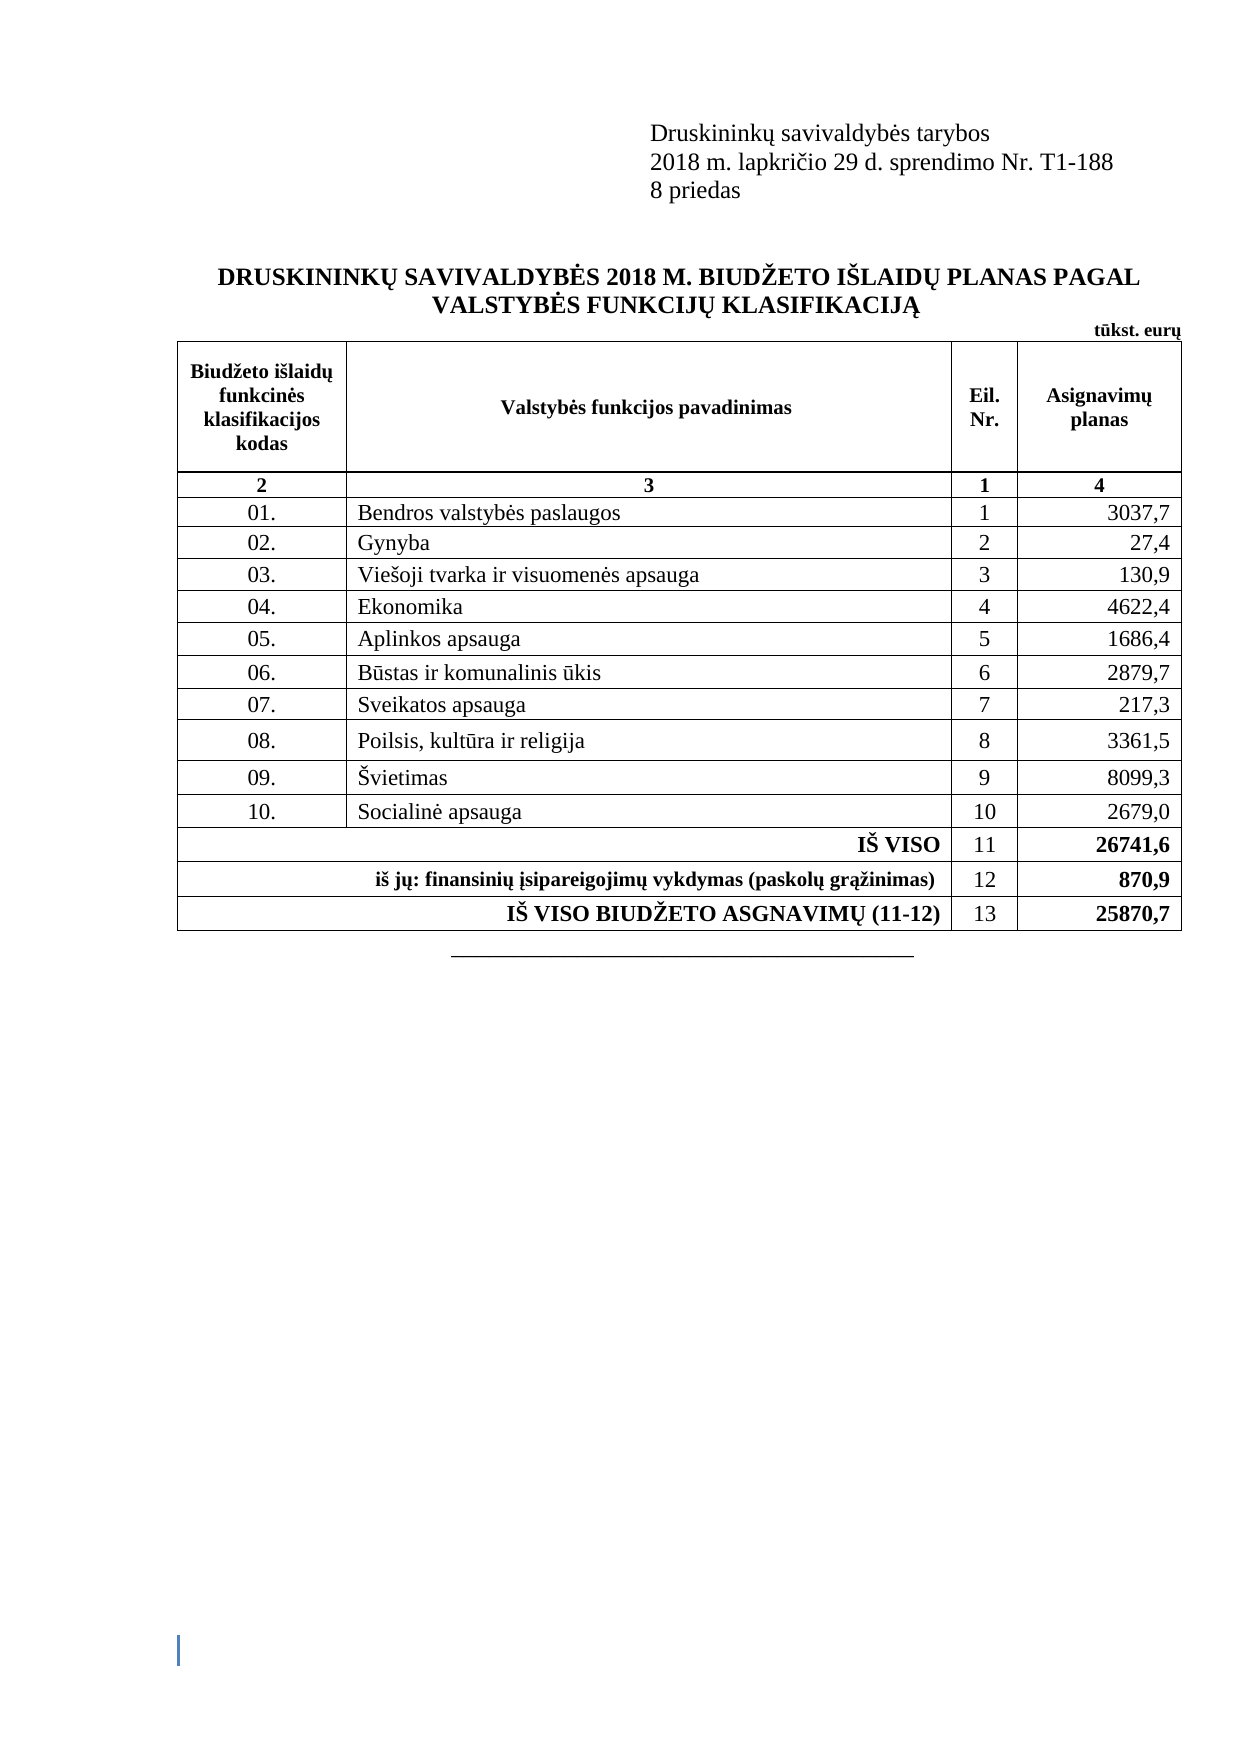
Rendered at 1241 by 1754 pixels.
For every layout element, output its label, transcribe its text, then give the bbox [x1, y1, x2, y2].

text tūkst. eurų [177, 319, 1181, 341]
table_cell 4622,4 [1018, 591, 1181, 622]
table_cell 2879,7 [1018, 656, 1181, 688]
table_cell 02. [178, 527, 346, 557]
table_cell 130,9 [1018, 559, 1181, 590]
table_cell 1 [952, 473, 1017, 497]
table_cell 05. [178, 623, 346, 655]
table_cell 10 [952, 795, 1017, 827]
table_cell 25870,7 [1018, 897, 1181, 930]
table_cell 3 [347, 473, 951, 497]
table_cell Švietimas [347, 761, 951, 794]
text _____________________________________ [177, 931, 1181, 960]
table_cell Ekonomika [347, 591, 951, 622]
table_header Valstybės funkcijos pavadinimas [347, 342, 951, 471]
table_cell Sveikatos apsauga [347, 689, 951, 719]
table_cell Gynyba [347, 527, 951, 557]
table_cell 2 [178, 473, 346, 497]
table_cell Socialinė apsauga [347, 795, 951, 827]
table_cell 11 [952, 828, 1017, 861]
table_cell 3 [952, 559, 1017, 590]
table_header Asignavimų planas [1018, 342, 1181, 471]
table_cell Poilsis, kultūra ir religija [347, 720, 951, 760]
text 2018 m. lapkričio 29 d. sprendimo Nr. T1-188 [177, 147, 1181, 176]
table_cell 1 [952, 498, 1017, 526]
text 8 priedas [177, 176, 1181, 204]
table_cell 217,3 [1018, 689, 1181, 719]
table_cell 03. [178, 559, 346, 590]
table_cell iš jų: finansinių įsipareigojimų vykdymas (paskolų grąžinimas) [178, 862, 951, 896]
table_cell 4 [952, 591, 1017, 622]
table_cell 13 [952, 897, 1017, 930]
table_cell 12 [952, 862, 1017, 896]
table_cell Aplinkos apsauga [347, 623, 951, 655]
table_cell 2679,0 [1018, 795, 1181, 827]
table_header Biudžeto išlaidų funkcinės klasifikacijos kodas [178, 342, 346, 471]
table_cell IŠ VISO BIUDŽETO ASGNAVIMŲ (11-12) [178, 897, 951, 930]
table_cell 3037,7 [1018, 498, 1181, 526]
table_cell 9 [952, 761, 1017, 794]
table_cell Viešoji tvarka ir visuomenės apsauga [347, 559, 951, 590]
table_cell 8 [952, 720, 1017, 760]
table_cell 870,9 [1018, 862, 1181, 896]
table_cell 10. [178, 795, 346, 827]
table_cell 07. [178, 689, 346, 719]
table_cell IŠ VISO [178, 828, 951, 861]
table_cell 1686,4 [1018, 623, 1181, 655]
table_cell 01. [178, 498, 346, 526]
table_cell 2 [952, 527, 1017, 557]
table_header Eil. Nr. [952, 342, 1017, 471]
table_cell Bendros valstybės paslaugos [347, 498, 951, 526]
table_cell 26741,6 [1018, 828, 1181, 861]
table_cell 5 [952, 623, 1017, 655]
table_cell 7 [952, 689, 1017, 719]
text Druskininkų savivaldybės tarybos [177, 118, 1181, 147]
table_cell 04. [178, 591, 346, 622]
text DRUSKININKŲ SAVIVALDYBĖS 2018 M. BIUDŽETO IŠLAIDŲ PLANAS PAGAL VALSTYBĖS FUNKCIJŲ KLASIFIKACIJĄ [177, 262, 1181, 319]
table_cell 27,4 [1018, 527, 1181, 557]
table_cell 09. [178, 761, 346, 794]
table_cell 6 [952, 656, 1017, 688]
table_cell 8099,3 [1018, 761, 1181, 794]
table_cell Būstas ir komunalinis ūkis [347, 656, 951, 688]
table_cell 3361,5 [1018, 720, 1181, 760]
table_cell 4 [1018, 473, 1181, 497]
table_cell 06. [178, 656, 346, 688]
table_cell 08. [178, 720, 346, 760]
